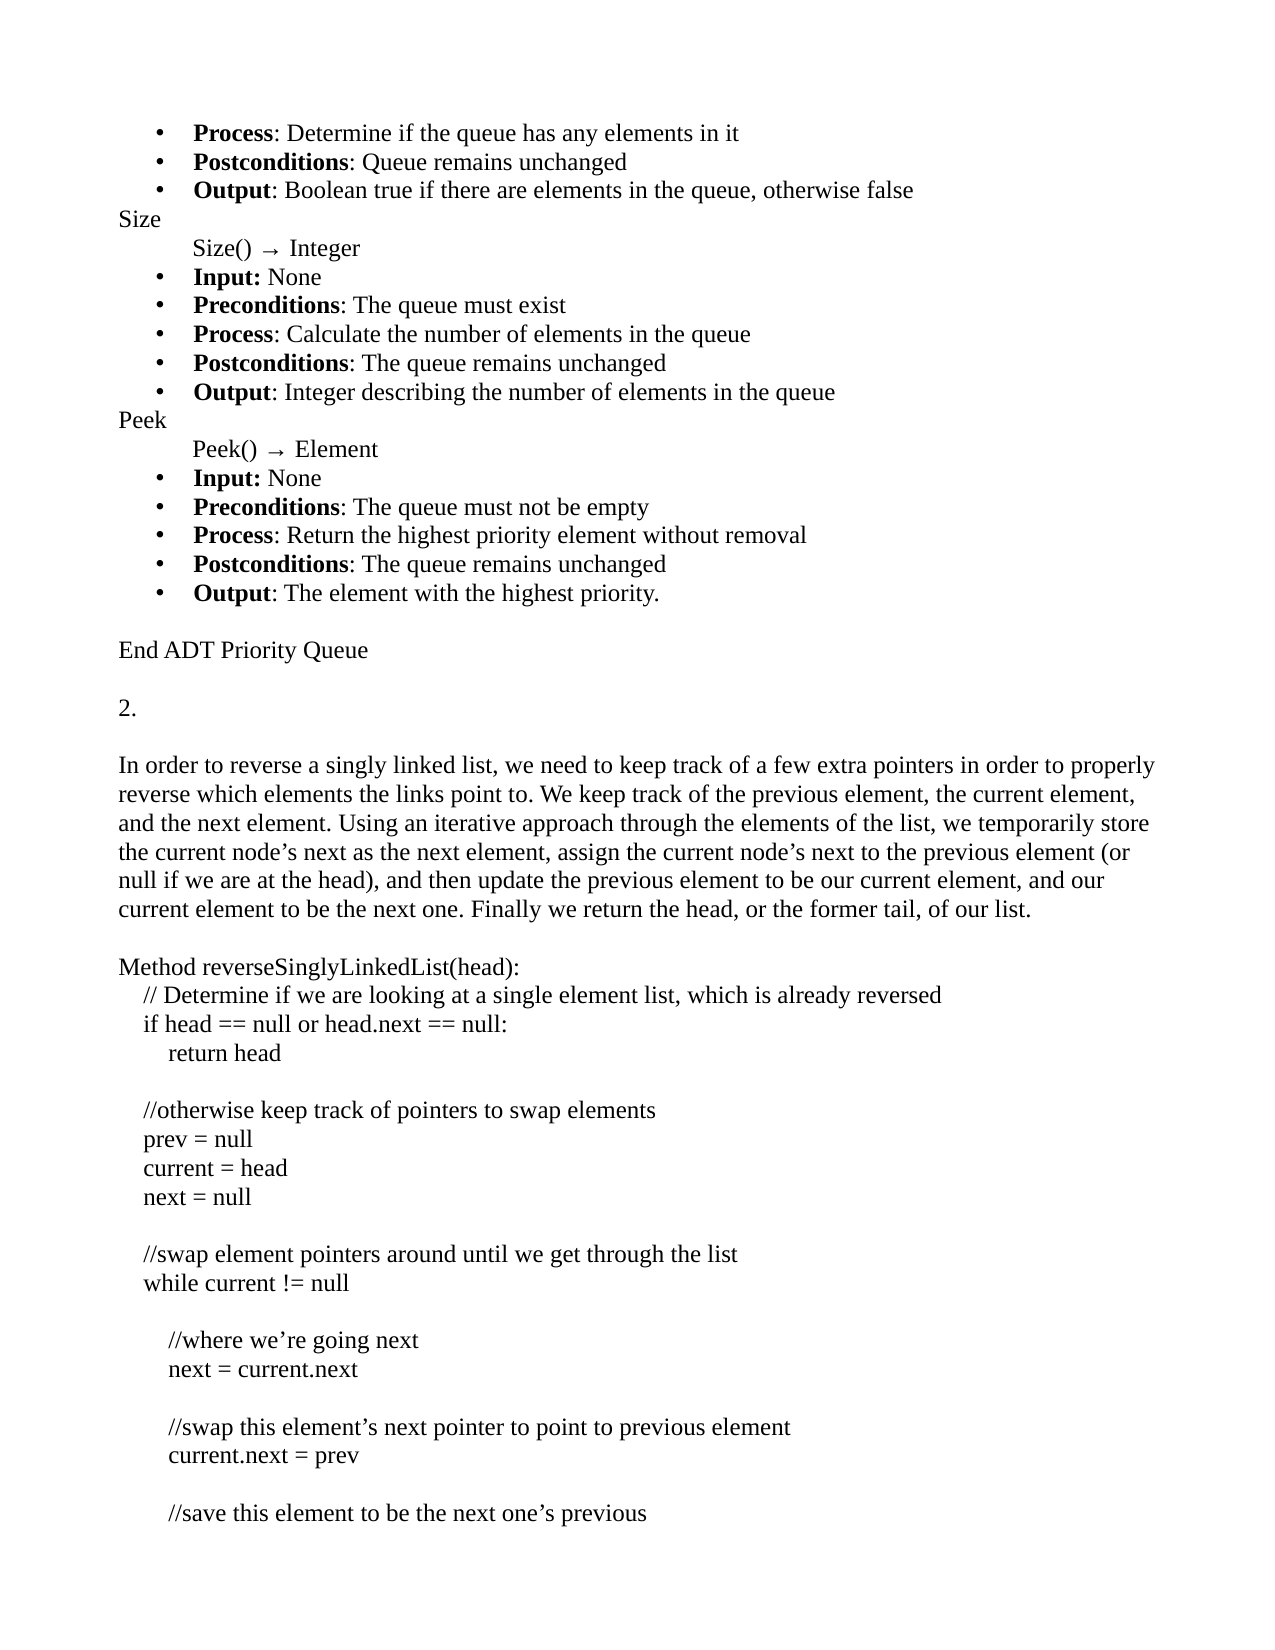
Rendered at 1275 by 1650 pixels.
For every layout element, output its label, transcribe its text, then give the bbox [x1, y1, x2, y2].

text //swap this element’s next pointer to point to previous element [118, 1412, 1157, 1441]
list Output: Integer describing the number of elements in the queue [156, 377, 1157, 406]
list Preconditions: The queue must exist [156, 291, 1157, 319]
text // Determine if we are looking at a single element list, which is already reversed [118, 981, 1157, 1009]
text next = null [118, 1182, 1157, 1211]
list Process: Determine if the queue has any elements in it [156, 118, 1157, 147]
text Size() → Integer [118, 233, 1157, 262]
text Method reverseSinglyLinkedList(head): [118, 952, 1157, 981]
list Input: None [156, 262, 1157, 291]
text //swap element pointers around until we get through the list [118, 1239, 1157, 1268]
list Process: Calculate the number of elements in the queue [156, 319, 1157, 348]
list Input: None [156, 463, 1157, 492]
list Postconditions: The queue remains unchanged [156, 348, 1157, 377]
text In order to reverse a singly linked list, we need to keep track of a few extra pointers in order to properly reverse which elements the links point to. We keep track of the previous element, the current element, and the next element. Using an iterative approach through the elements of the list, we temporarily store the current node’s next as the next element, assign the current node’s next to the previous element (or null if we are at the head), and then update the previous element to be our current element, and our current element to be the next one. Finally we return the head, or the former tail, of our list. [118, 751, 1157, 923]
list Output: The element with the highest priority. [156, 578, 1157, 607]
text next = current.next [118, 1354, 1157, 1383]
text while current != null [118, 1268, 1157, 1297]
text Peek() → Element [118, 434, 1157, 463]
list Preconditions: The queue must not be empty [156, 492, 1157, 521]
text current = head [118, 1153, 1157, 1182]
text End ADT Priority Queue [118, 636, 1157, 664]
text prev = null [118, 1124, 1157, 1153]
text //where we’re going next [118, 1326, 1157, 1354]
text current.next = prev [118, 1441, 1157, 1469]
list Process: Return the highest priority element without removal [156, 521, 1157, 549]
list Output: Boolean true if there are elements in the queue, otherwise false [156, 176, 1157, 204]
text return head [118, 1038, 1157, 1067]
text if head == null or head.next == null: [118, 1009, 1157, 1038]
text 2. [118, 693, 1157, 722]
list Postconditions: The queue remains unchanged [156, 549, 1157, 578]
text Peek [118, 406, 1157, 434]
text //otherwise keep track of pointers to swap elements [118, 1096, 1157, 1124]
list Postconditions: Queue remains unchanged [156, 147, 1157, 176]
text //save this element to be the next one’s previous [118, 1498, 1157, 1527]
text Size [118, 204, 1157, 233]
